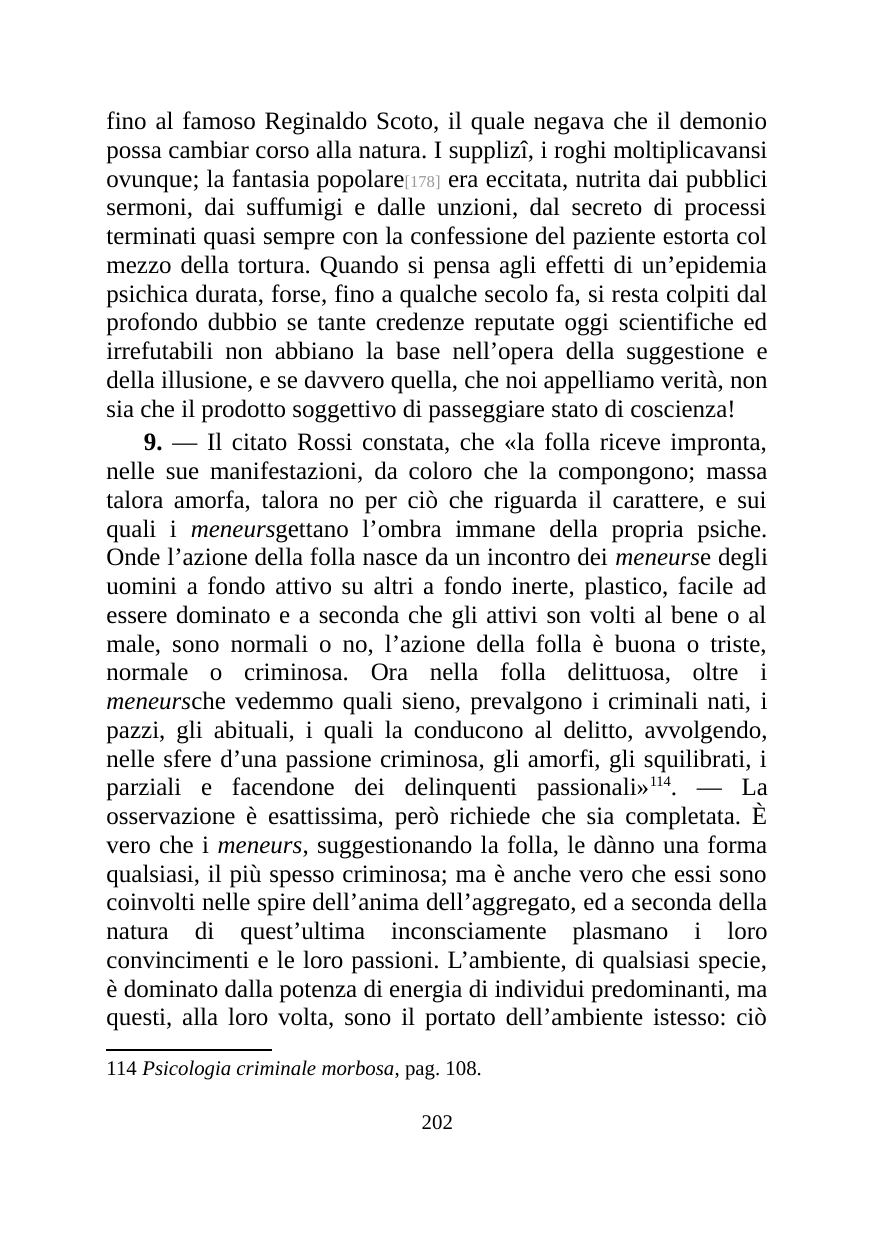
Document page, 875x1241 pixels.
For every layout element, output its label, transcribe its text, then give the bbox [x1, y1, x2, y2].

text 9. ― Il citato Rossi constata, che «la folla riceve impronta, nelle sue manifestazioni, da coloro che la compongono; massa talora amorfa, talora no per ciò che riguarda il carattere, e sui quali i meneursgettano l’ombra immane della propria psiche. Onde l’azione della folla nasce da un incontro dei meneurse degli uomini a fondo attivo su altri a fondo inerte, plastico, facile ad essere dominato e a seconda che gli attivi son volti al bene o al male, sono normali o no, l’azione della folla è buona o triste, normale o criminosa. Ora nella folla delittuosa, oltre i meneursche vedemmo quali sieno, prevalgono i criminali nati, i pazzi, gli abituali, i quali la conducono al delitto, avvolgendo, nelle sfere d’una passione criminosa, gli amorfi, gli squilibrati, i parziali e facendone dei delinquenti passionali». ― La osservazione è esattissima, però richiede che sia completata. È vero che i meneurs, suggestionando la folla, le dànno una forma qualsiasi, il più spesso criminosa; ma è anche vero che essi sono coinvolti nelle spire dell’anima dell’aggregato, ed a seconda della natura di quest’ultima inconsciamente plasmano i loro convincimenti e le loro passioni. L’ambiente, di qualsiasi specie, è dominato dalla potenza di energia di individui predominanti, ma questi, alla loro volta, sono il portato dell’ambiente istesso: ciò [106, 427, 768, 1031]
text fino al famoso Reginaldo Scoto, il quale negava che il demonio possa cambiar corso alla natura. I supplizî, i roghi moltiplicavansi ovunque; la fantasia popolare[178] era eccitata, nutrita dai pubblici sermoni, dai suffumigi e dalle unzioni, dal secreto di processi terminati quasi sempre con la confessione del paziente estorta col mezzo della tortura. Quando si pensa agli effetti di un’epidemia psichica durata, forse, fino a qualche secolo fa, si resta colpiti dal profondo dubbio se tante credenze reputate oggi scientifiche ed irrefutabili non abbiano la base nell’opera della suggestione e della illusione, e se davvero quella, che noi appelliamo verità, non sia che il prodotto soggettivo di passeggiare stato di coscienza! [106, 106, 768, 422]
text Psicologia criminale morbosa, pag. 108. [106, 1056, 768, 1080]
